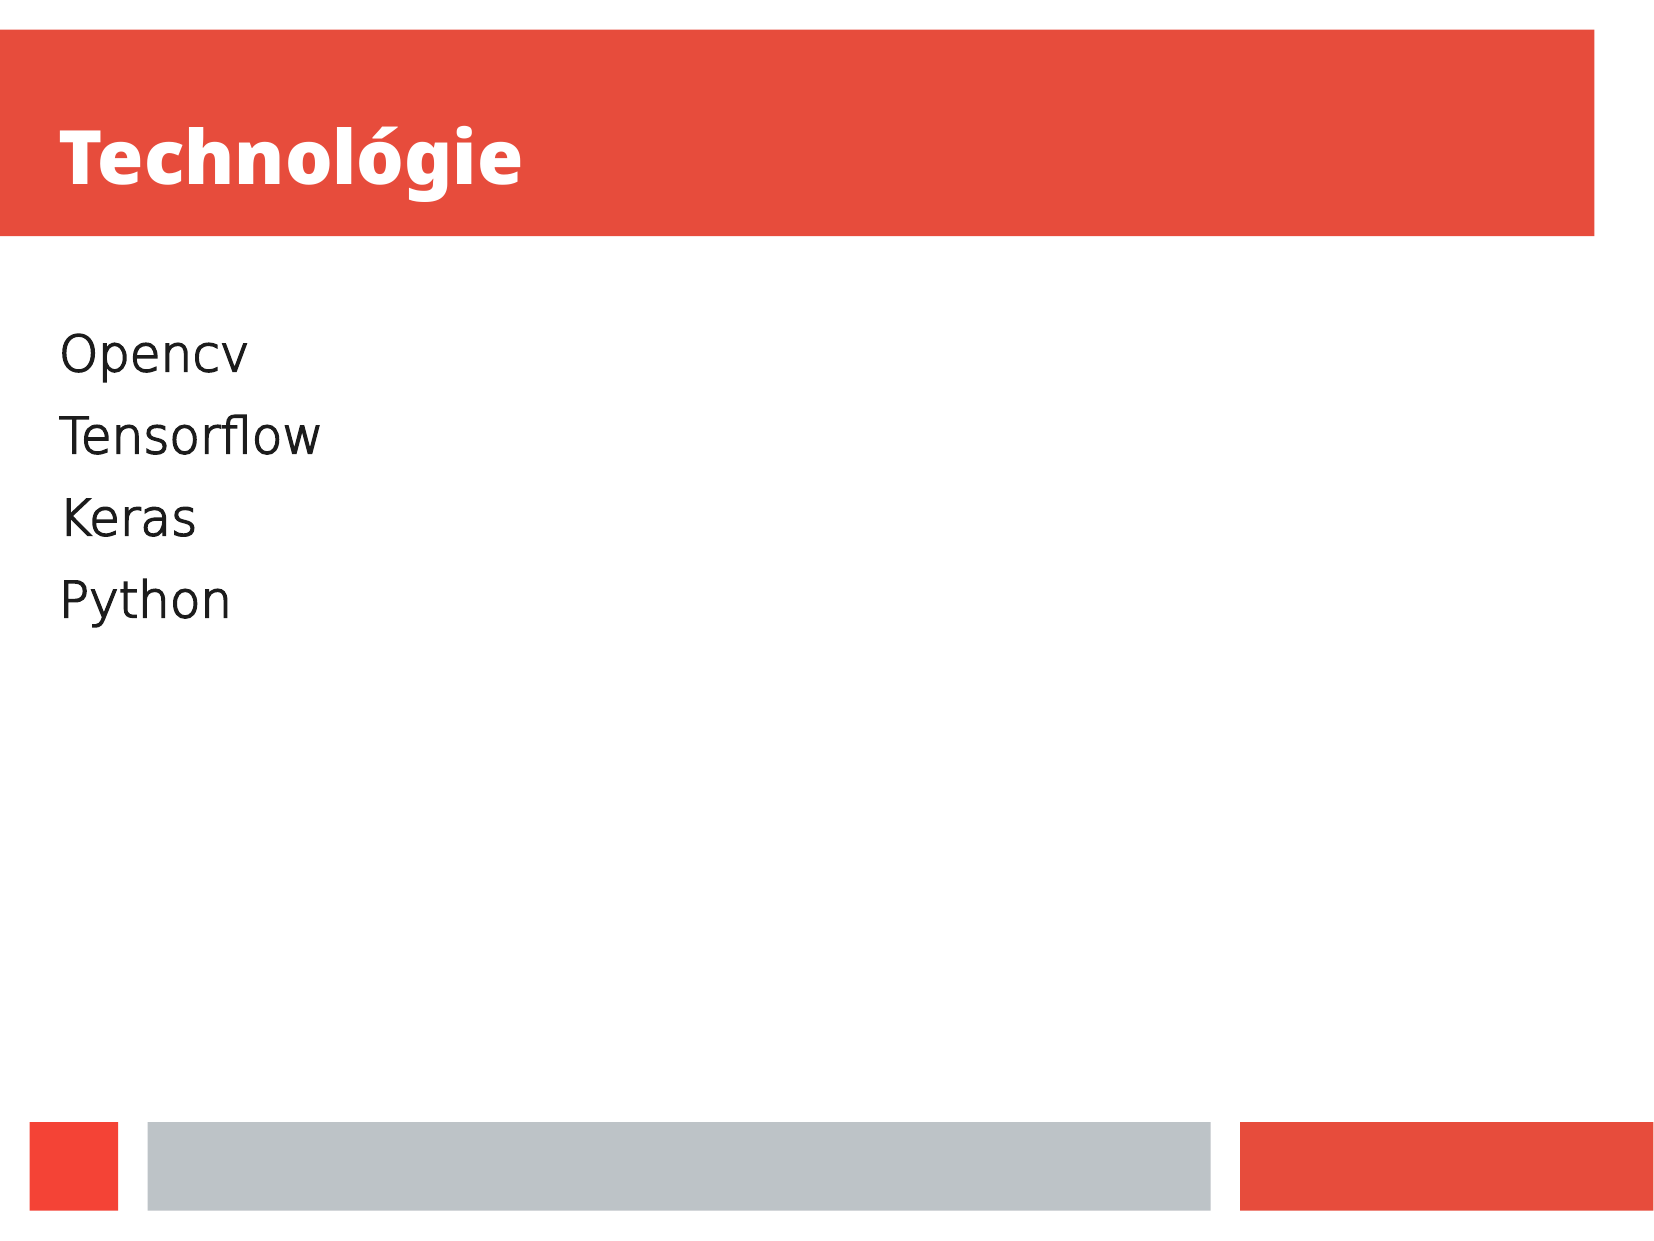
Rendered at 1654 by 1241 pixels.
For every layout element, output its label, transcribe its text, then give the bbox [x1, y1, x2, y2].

list Opencv Tensorflow Keras Python [59, 324, 1565, 1093]
title Technológie [59, 59, 1595, 207]
